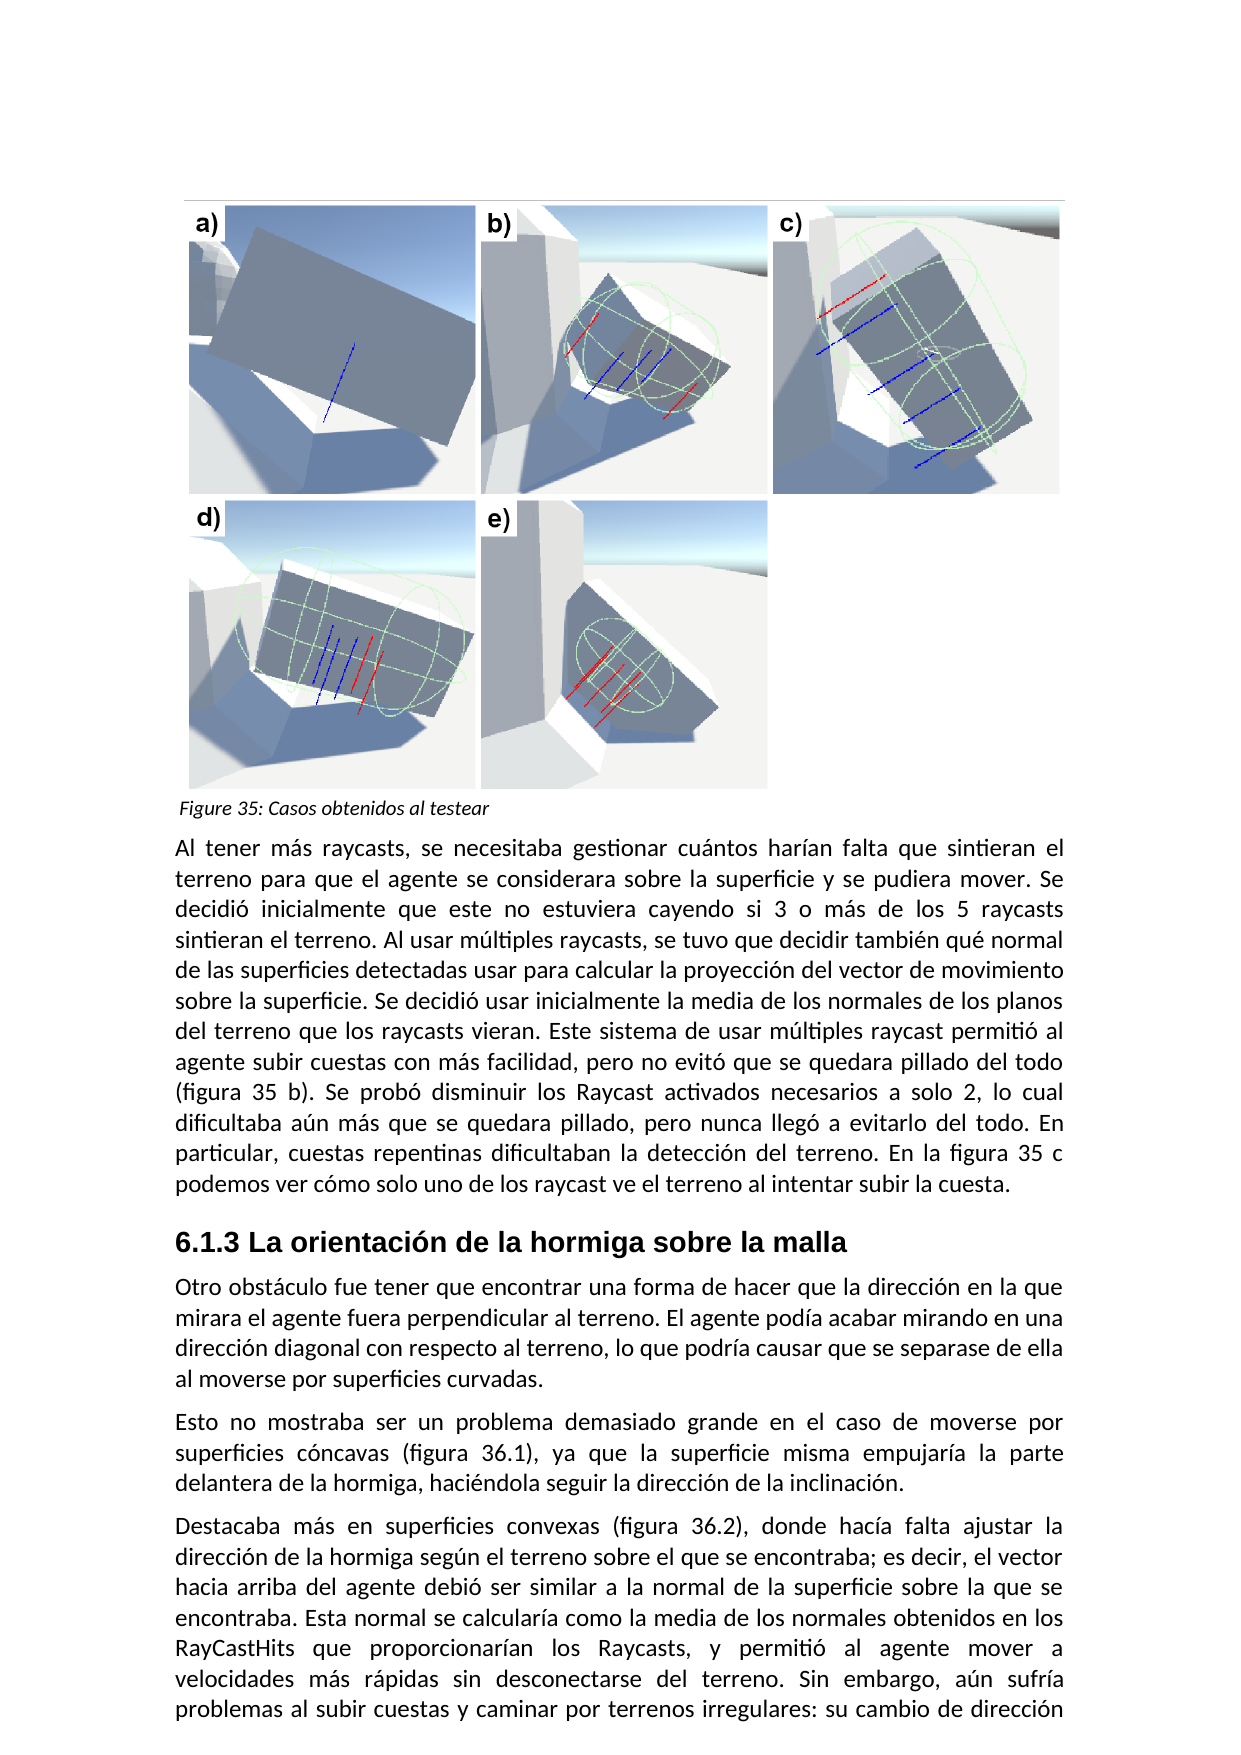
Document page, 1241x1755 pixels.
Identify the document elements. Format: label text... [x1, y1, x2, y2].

text Esto no mostraba ser un problema demasiado grande en el caso de moverse por superficies cóncavas (figura 36.1), ya que la superficie misma empujaría la parte delantera de la hormiga, haciéndola seguir la dirección de la inclinación. [175, 1406, 1065, 1498]
subtitle La orientación de la hormiga sobre la malla [175, 1226, 1065, 1259]
picture [183, 199, 1065, 795]
text Al tener más raycasts, se necesitaba gestionar cuántos harían falta que sintieran el terreno para que el agente se considerara sobre la superficie y se pudiera mover. Se decidió inicialmente que este no estuviera cayendo si 3 o más de los 5 raycasts sintieran el terreno. Al usar múltiples raycasts, se tuvo que decidir también qué normal de las superficies detectadas usar para calcular la proyección del vector de movimiento sobre la superficie. Se decidió usar inicialmente la media de los normales de los planos del terreno que los raycasts vieran. Este sistema de usar múltiples raycast permitió al agente subir cuestas con más facilidad, pero no evitó que se quedara pillado del todo (figura 35 b). Se probó disminuir los Raycast activados necesarios a solo 2, lo cual dificultaba aún más que se quedara pillado, pero nunca llegó a evitarlo del todo. En particular, cuestas repentinas dificultaban la detección del terreno. En la figura 35 c podemos ver cómo solo uno de los raycast ve el terreno al intentar subir la cuesta. [175, 162, 1069, 1198]
text Otro obstáculo fue tener que encontrar una forma de hacer que la dirección en la que mirara el agente fuera perpendicular al terreno. El agente podía acabar mirando en una dirección diagonal con respecto al terreno, lo que podría causar que se separase de ella al moverse por superficies curvadas. [175, 1272, 1065, 1394]
text Figure 35: Casos obtenidos al testear [179, 795, 1069, 820]
text Destacaba más en superficies convexas (figura 36.2), donde hacía falta ajustar la dirección de la hormiga según el terreno sobre el que se encontraba; es decir, el vector hacia arriba del agente debió ser similar a la normal de la superficie sobre la que se encontraba. Esta normal se calcularía como la media de los normales obtenidos en los RayCastHits que proporcionarían los Raycasts, y permitió al agente mover a velocidades más rápidas sin desconectarse del terreno. Sin embargo, aún sufría problemas al subir cuestas y caminar por terrenos irregulares: su cambio de dirección [175, 1510, 1065, 1724]
